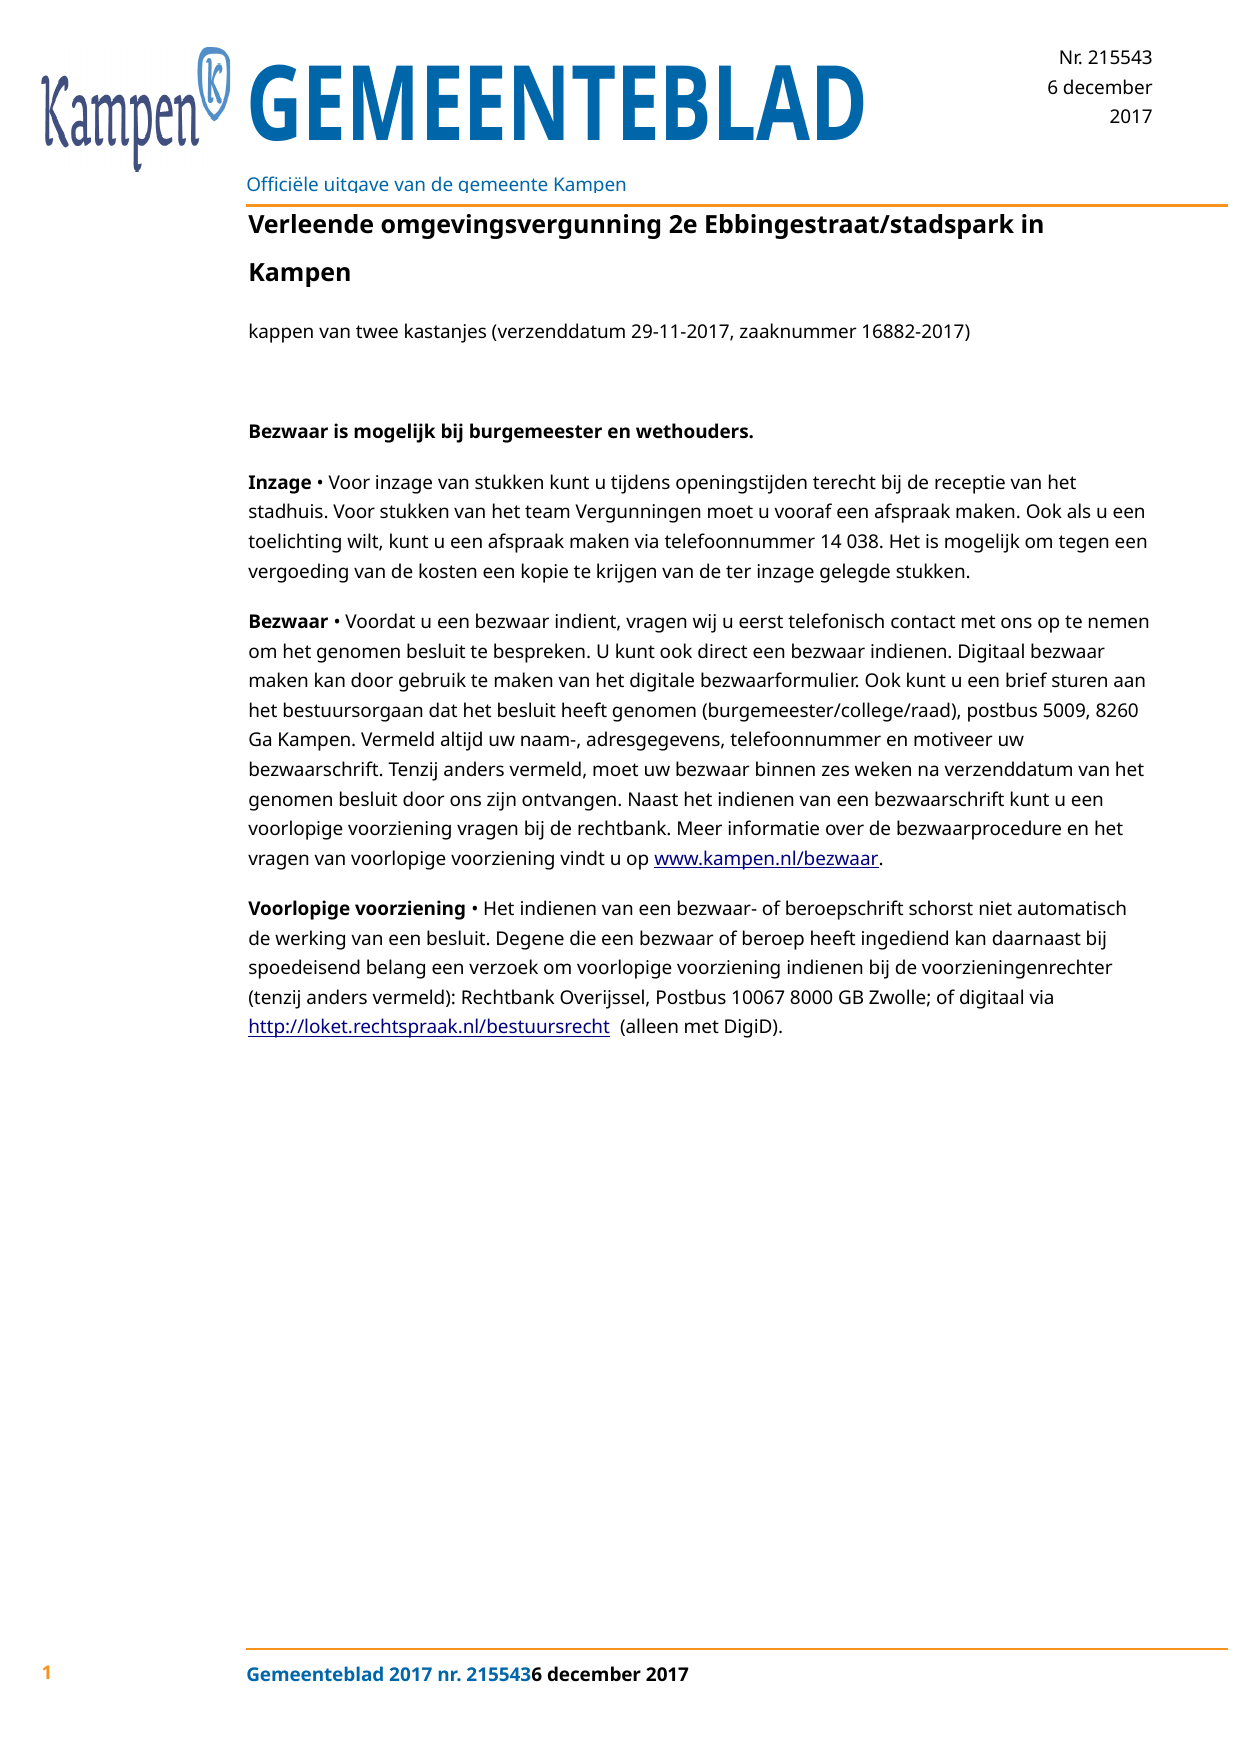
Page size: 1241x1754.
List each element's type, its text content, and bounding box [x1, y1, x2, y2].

text Bezwaar • Voordat u een bezwaar indient, vragen wij u eerst telefonisch contact met ons op te nemen om het genomen besluit te bespreken. U kunt ook direct een bezwaar indienen. Digitaal bezwaar maken kan door gebruik te maken van het digitale bezwaarformulier. Ook kunt u een brief sturen aan het bestuursorgaan dat het besluit heeft genomen (burgemeester/college/raad), postbus 5009, 8260 Ga Kampen. Vermeld altijd uw naam-, adresgegevens, telefoonnummer en motiveer uw bezwaarschrift. Tenzij anders vermeld, moet uw bezwaar binnen zes weken na verzenddatum van het genomen besluit door ons zijn ontvangen. Naast het indienen van een bezwaarschrift kunt u een voorlopige voorziening vragen bij de rechtbank. Meer informatie over de bezwaarprocedure en het vragen van voorlopige voorziening vindt u op www.kampen.nl/bezwaar. [248, 608, 1152, 871]
text Verleende omgevingsvergunning 2e Ebbingestraat/stadspark in Kampen [248, 207, 1152, 288]
text Voorlopige voorziening • Het indienen van een bezwaar- of beroepschrift schorst niet automatisch de werking van een besluit. Degene die een bezwaar of beroep heeft ingediend kan daarnaast bij spoedeisend belang een verzoek om voorlopige voorziening indienen bij de voorzieningenrechter (tenzij anders vermeld): Rechtbank Overijssel, Postbus 10067 8000 GB Zwolle; of digitaal via http://loket.rechtspraak.nl/bestuursrecht (alleen met DigiD). [248, 895, 1152, 1039]
text Inzage • Voor inzage van stukken kunt u tijdens openingstijden terecht bij de receptie van het stadhuis. Voor stukken van het team Vergunningen moet u vooraf een afspraak maken. Ook als u een toelichting wilt, kunt u een afspraak maken via telefoonnummer 14 038. Het is mogelijk om tegen een vergoeding van de kosten een kopie te krijgen van de ter inzage gelegde stukken. [248, 469, 1152, 584]
picture [41, 47, 231, 172]
text kappen van twee kastanjes (verzenddatum 29-11-2017, zaaknummer 16882-2017) [248, 318, 1152, 344]
text Bezwaar is mogelijk bij burgemeester en wethouders. [248, 419, 1152, 444]
